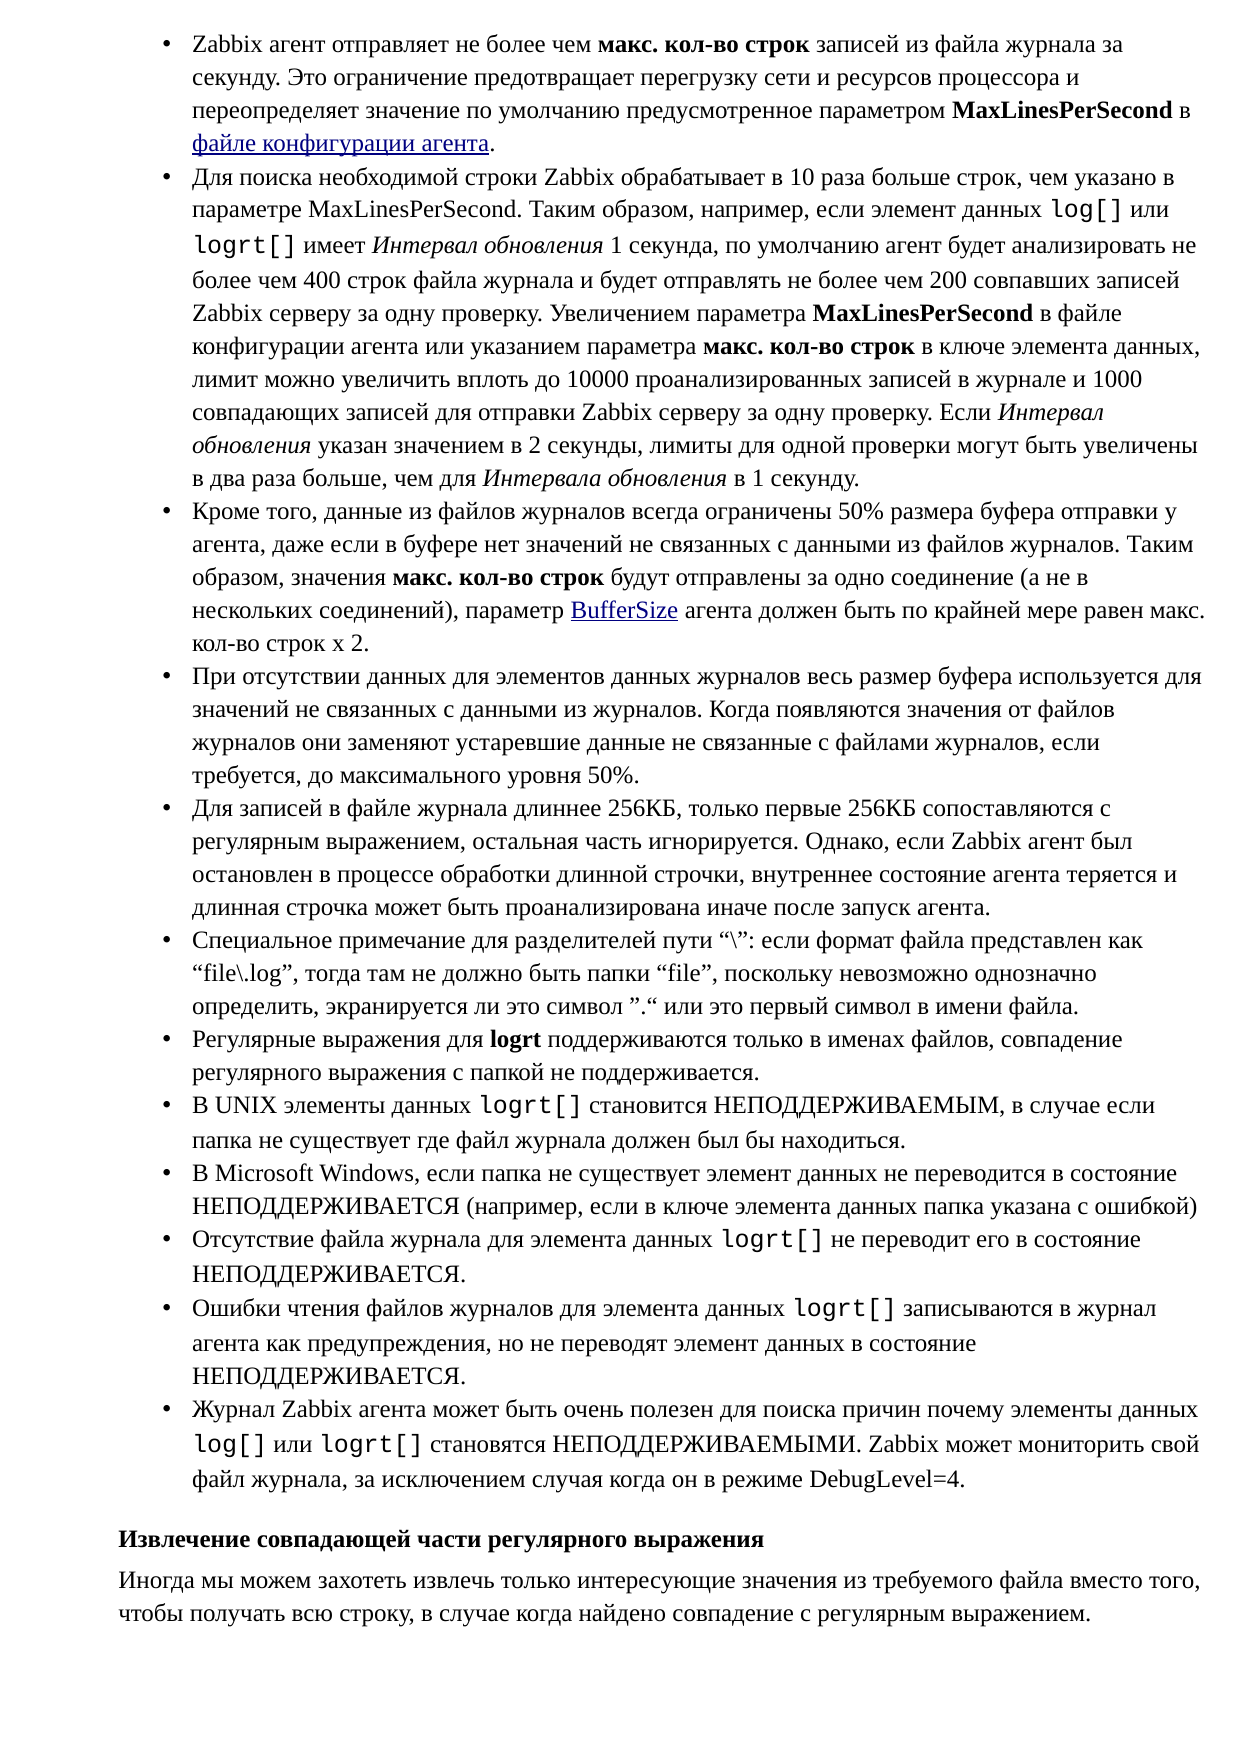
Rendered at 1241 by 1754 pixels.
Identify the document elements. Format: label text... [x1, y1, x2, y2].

list Отсутствие файла журнала для элемента данных logrt[] не переводит его в состояние НЕПОДДЕРЖИВАЕТСЯ. [162, 1224, 1211, 1288]
list В UNIX элементы данных logrt[] становится НЕПОДДЕРЖИВАЕМЫМ, в случае если папка не существует где файл журнала должен был бы находиться. [162, 1090, 1211, 1154]
list При отсутствии данных для элементов данных журналов весь размер буфера используется для значений не связанных с данными из журналов. Когда появляются значения от файлов журналов они заменяют устаревшие данные не связанные с файлами журналов, если требуется, до максимального уровня 50%. [162, 661, 1211, 789]
list Ошибки чтения файлов журналов для элемента данных logrt[] записываются в журнал агента как предупреждения, но не переводят элемент данных в состояние НЕПОДДЕРЖИВАЕТСЯ. [162, 1293, 1211, 1389]
subtitle Извлечение совпадающей части регулярного выражения [118, 1524, 1211, 1553]
list Регулярные выражения для logrt поддерживаются только в именах файлов, совпадение регулярного выражения с папкой не поддерживается. [162, 1024, 1211, 1086]
list Кроме того, данные из файлов журналов всегда ограничены 50% размера буфера отправки у агента, даже если в буфере нет значений не связанных с данными из файлов журналов. Таким образом, значения макс. кол-во строк будут отправлены за одно соединение (а не в нескольких соединений), параметр BufferSize агента должен быть по крайней мере равен макс. кол-во строк x 2. [162, 496, 1211, 657]
list Специальное примечание для разделителей пути “\”: если формат файла представлен как “file\.log”, тогда там не должно быть папки “file”, поскольку невозможно однозначно определить, экранируется ли это символ ”.“ или это первый символ в имени файла. [162, 925, 1211, 1020]
list Zabbix агент отправляет не более чем макс. кол-во строк записей из файла журнала за секунду. Это ограничение предотвращает перегрузку сети и ресурсов процессора и переопределяет значение по умолчанию предусмотренное параметром MaxLinesPerSecond в файле конфигурации агента. [162, 29, 1211, 157]
list В Microsoft Windows, если папка не существует элемент данных не переводится в состояние НЕПОДДЕРЖИВАЕТСЯ (например, если в ключе элемента данных папка указана с ошибкой) [162, 1158, 1211, 1220]
list Журнал Zabbix агента может быть очень полезен для поиска причин почему элементы данных log[] или logrt[] становятся НЕПОДДЕРЖИВАЕМЫМИ. Zabbix может мониторить свой файл журнала, за исключением случая когда он в режиме DebugLevel=4. [162, 1394, 1211, 1493]
list Для записей в файле журнала длиннее 256КБ, только первые 256КБ сопоставляются с регулярным выражением, остальная часть игнорируется. Однако, если Zabbix агент был остановлен в процессе обработки длинной строчки, внутреннее состояние агента теряется и длинная строчка может быть проанализирована иначе после запуск агента. [162, 793, 1211, 921]
text Иногда мы можем захотеть извлечь только интересующие значения из требуемого файла вместо того, чтобы получать всю строку, в случае когда найдено совпадение с регулярным выражением. [118, 1565, 1211, 1627]
list Для поиска необходимой строки Zabbix обрабатывает в 10 раза больше строк, чем указано в параметре MaxLinesPerSecond. Таким образом, например, если элемент данных log[] или logrt[] имеет Интервал обновления 1 секунда, по умолчанию агент будет анализировать не более чем 400 строк файла журнала и будет отправлять не более чем 200 совпавших записей Zabbix серверу за одну проверку. Увеличением параметра MaxLinesPerSecond в файле конфигурации агента или указанием параметра макс. кол-во строк в ключе элемента данных, лимит можно увеличить вплоть до 10000 проанализированных записей в журнале и 1000 совпадающих записей для отправки Zabbix серверу за одну проверку. Если Интервал обновления указан значением в 2 секунды, лимиты для одной проверки могут быть увеличены в два раза больше, чем для Интервала обновления в 1 секунду. [162, 162, 1211, 492]
